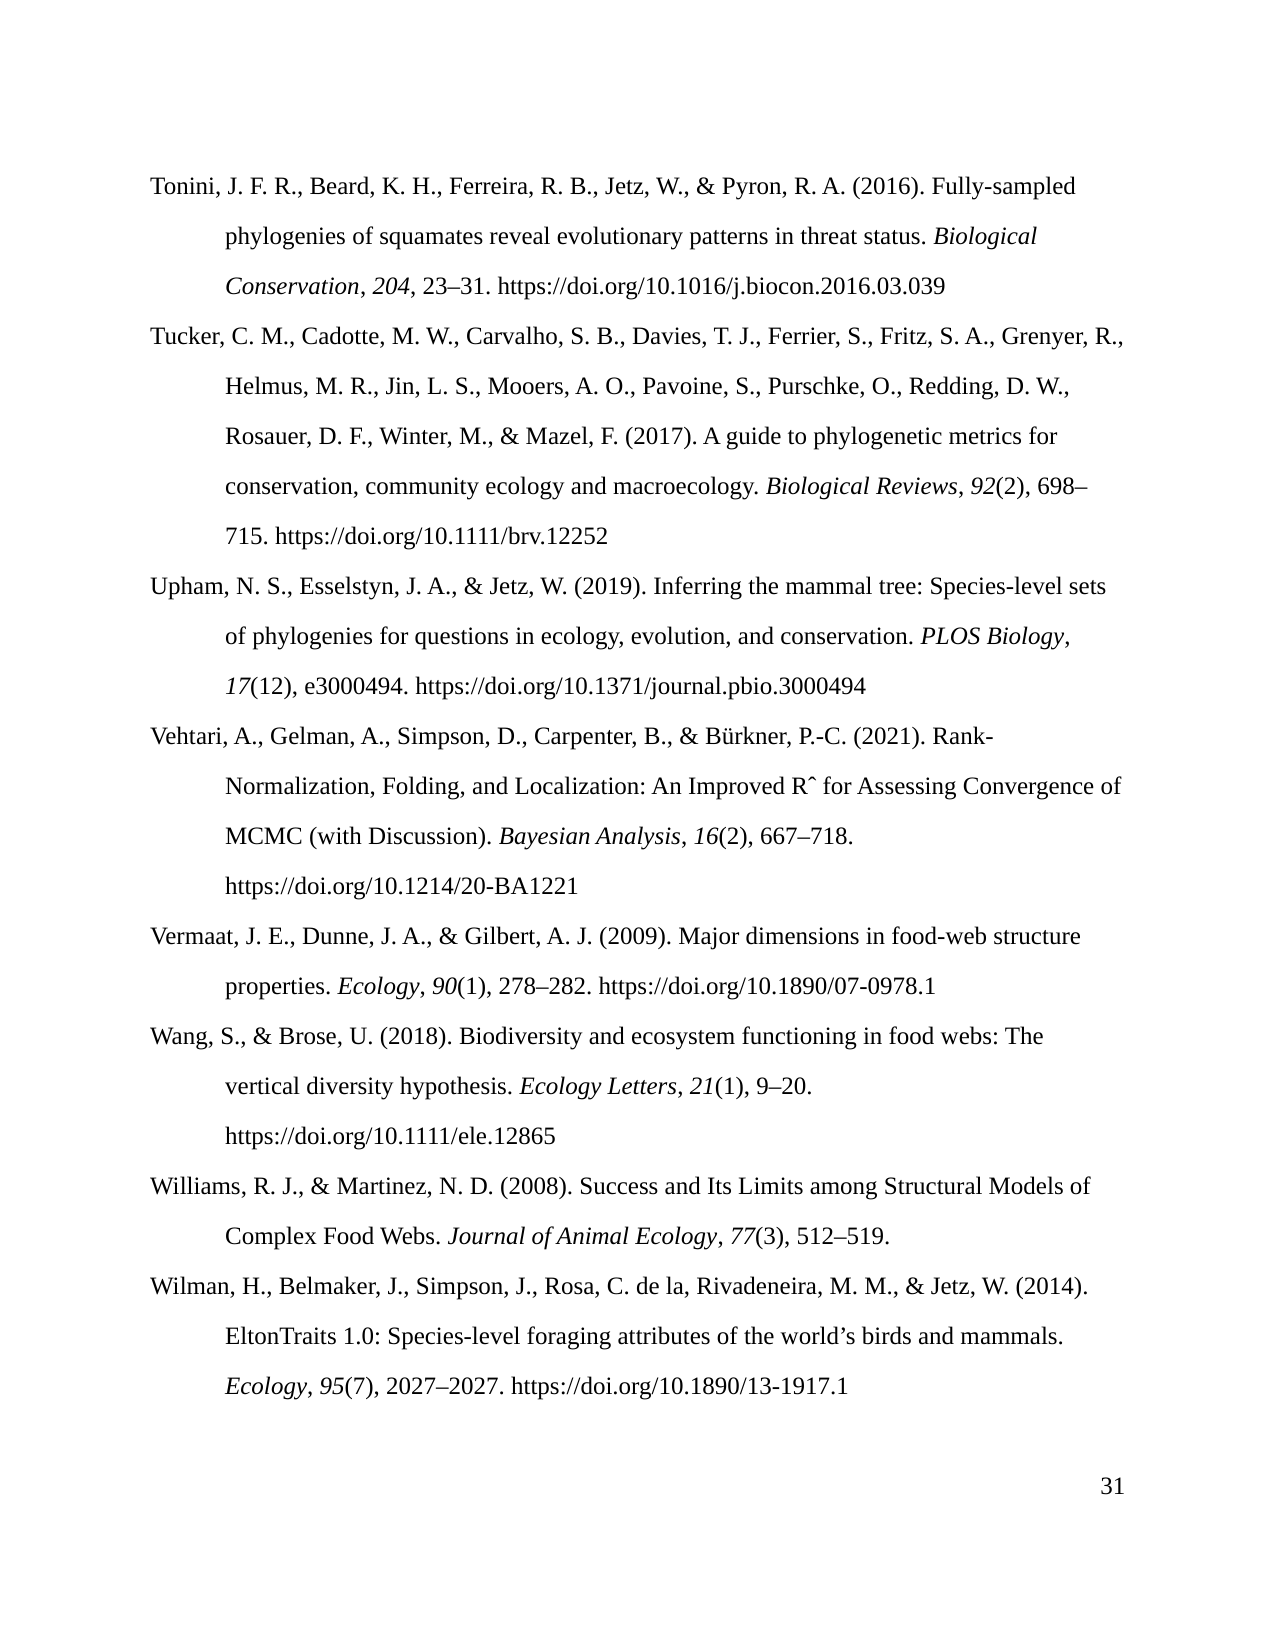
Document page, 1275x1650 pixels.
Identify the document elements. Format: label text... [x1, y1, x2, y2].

text Vehtari, A., Gelman, A., Simpson, D., Carpenter, B., & Bürkner, P.-C. (2021). Rank-Normalization, Folding, and Localization: An Improved Rˆ for Assessing Convergence of MCMC (with Discussion). Bayesian Analysis, 16(2), 667–718. https://doi.org/10.1214/20-BA1221 [150, 700, 1125, 900]
text Upham, N. S., Esselstyn, J. A., & Jetz, W. (2019). Inferring the mammal tree: Species-level sets of phylogenies for questions in ecology, evolution, and conservation. PLOS Biology, 17(12), e3000494. https://doi.org/10.1371/journal.pbio.3000494 [150, 550, 1125, 700]
text Tonini, J. F. R., Beard, K. H., Ferreira, R. B., Jetz, W., & Pyron, R. A. (2016). Fully-sampled phylogenies of squamates reveal evolutionary patterns in threat status. Biological Conservation, 204, 23–31. https://doi.org/10.1016/j.biocon.2016.03.039 [150, 150, 1125, 300]
text Wilman, H., Belmaker, J., Simpson, J., Rosa, C. de la, Rivadeneira, M. M., & Jetz, W. (2014). EltonTraits 1.0: Species-level foraging attributes of the world’s birds and mammals. Ecology, 95(7), 2027–2027. https://doi.org/10.1890/13-1917.1 [150, 1250, 1125, 1400]
text Vermaat, J. E., Dunne, J. A., & Gilbert, A. J. (2009). Major dimensions in food-web structure properties. Ecology, 90(1), 278–282. https://doi.org/10.1890/07-0978.1 [150, 900, 1125, 1000]
text Wang, S., & Brose, U. (2018). Biodiversity and ecosystem functioning in food webs: The vertical diversity hypothesis. Ecology Letters, 21(1), 9–20. https://doi.org/10.1111/ele.12865 [150, 1000, 1125, 1150]
text Tucker, C. M., Cadotte, M. W., Carvalho, S. B., Davies, T. J., Ferrier, S., Fritz, S. A., Grenyer, R., Helmus, M. R., Jin, L. S., Mooers, A. O., Pavoine, S., Purschke, O., Redding, D. W., Rosauer, D. F., Winter, M., & Mazel, F. (2017). A guide to phylogenetic metrics for conservation, community ecology and macroecology. Biological Reviews, 92(2), 698–715. https://doi.org/10.1111/brv.12252 [150, 300, 1125, 550]
text Williams, R. J., & Martinez, N. D. (2008). Success and Its Limits among Structural Models of Complex Food Webs. Journal of Animal Ecology, 77(3), 512–519. [150, 1150, 1125, 1250]
